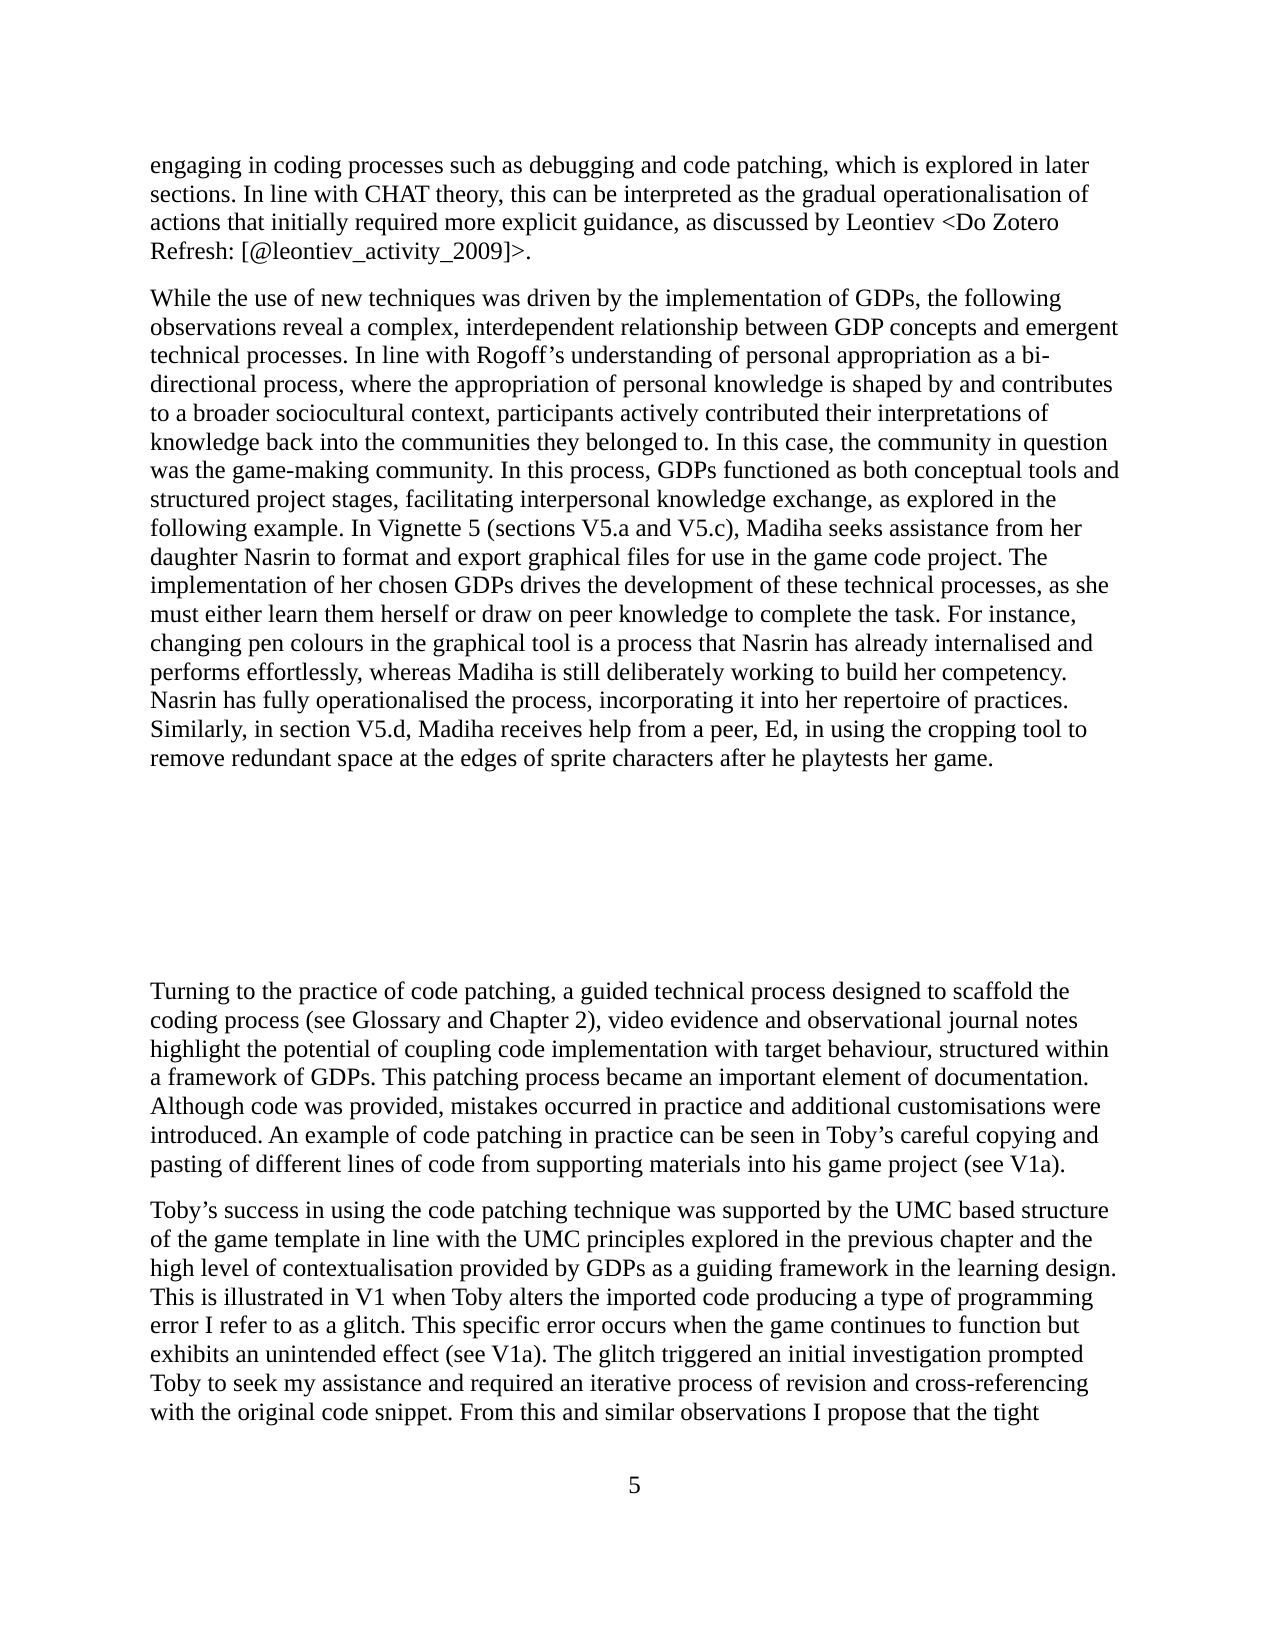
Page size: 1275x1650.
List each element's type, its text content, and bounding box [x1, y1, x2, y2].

text engaging in coding processes such as debugging and code patching, which is explored in later sections. In line with CHAT theory, this can be interpreted as the gradual operationalisation of actions that initially required more explicit guidance, as discussed by Leontiev <Do Zotero Refresh: [@leontiev_activity_2009]>. [150, 150, 1125, 265]
text While the use of new techniques was driven by the implementation of GDPs, the following observations reveal a complex, interdependent relationship between GDP concepts and emergent technical processes. In line with Rogoff’s understanding of personal appropriation as a bi-directional process, where the appropriation of personal knowledge is shaped by and contributes to a broader sociocultural context, participants actively contributed their interpretations of knowledge back into the communities they belonged to. In this case, the community in question was the game-making community. In this process, GDPs functioned as both conceptual tools and structured project stages, facilitating interpersonal knowledge exchange, as explored in the following example. In Vignette 5 (sections V5.a and V5.c), Madiha seeks assistance from her daughter Nasrin to format and export graphical files for use in the game code project. The implementation of her chosen GDPs drives the development of these technical processes, as she must either learn them herself or draw on peer knowledge to complete the task. For instance, changing pen colours in the graphical tool is a process that Nasrin has already internalised and performs effortlessly, whereas Madiha is still deliberately working to build her competency. Nasrin has fully operationalised the process, incorporating it into her repertoire of practices. Similarly, in section V5.d, Madiha receives help from a peer, Ed, in using the cropping tool to remove redundant space at the edges of sprite characters after he playtests her game. [150, 283, 1125, 772]
text Toby’s success in using the code patching technique was supported by the UMC based structure of the game template in line with the UMC principles explored in the previous chapter and the high level of contextualisation provided by GDPs as a guiding framework in the learning design. This is illustrated in V1 when Toby alters the imported code producing a type of programming error I refer to as a glitch. This specific error occurs when the game continues to function but exhibits an unintended effect (see V1a). The glitch triggered an initial investigation prompted Toby to seek my assistance and required an iterative process of revision and cross-referencing with the original code snippet. From this and similar observations I propose that the tight [150, 1195, 1125, 1425]
text Turning to the practice of code patching, a guided technical process designed to scaffold the coding process (see Glossary and Chapter 2), video evidence and observational journal notes highlight the potential of coupling code implementation with target behaviour, structured within a framework of GDPs. This patching process became an important element of documentation. Although code was provided, mistakes occurred in practice and additional customisations were introduced. An example of code patching in practice can be seen in Toby’s careful copying and pasting of different lines of code from supporting materials into his game project (see V1a). [150, 976, 1125, 1177]
